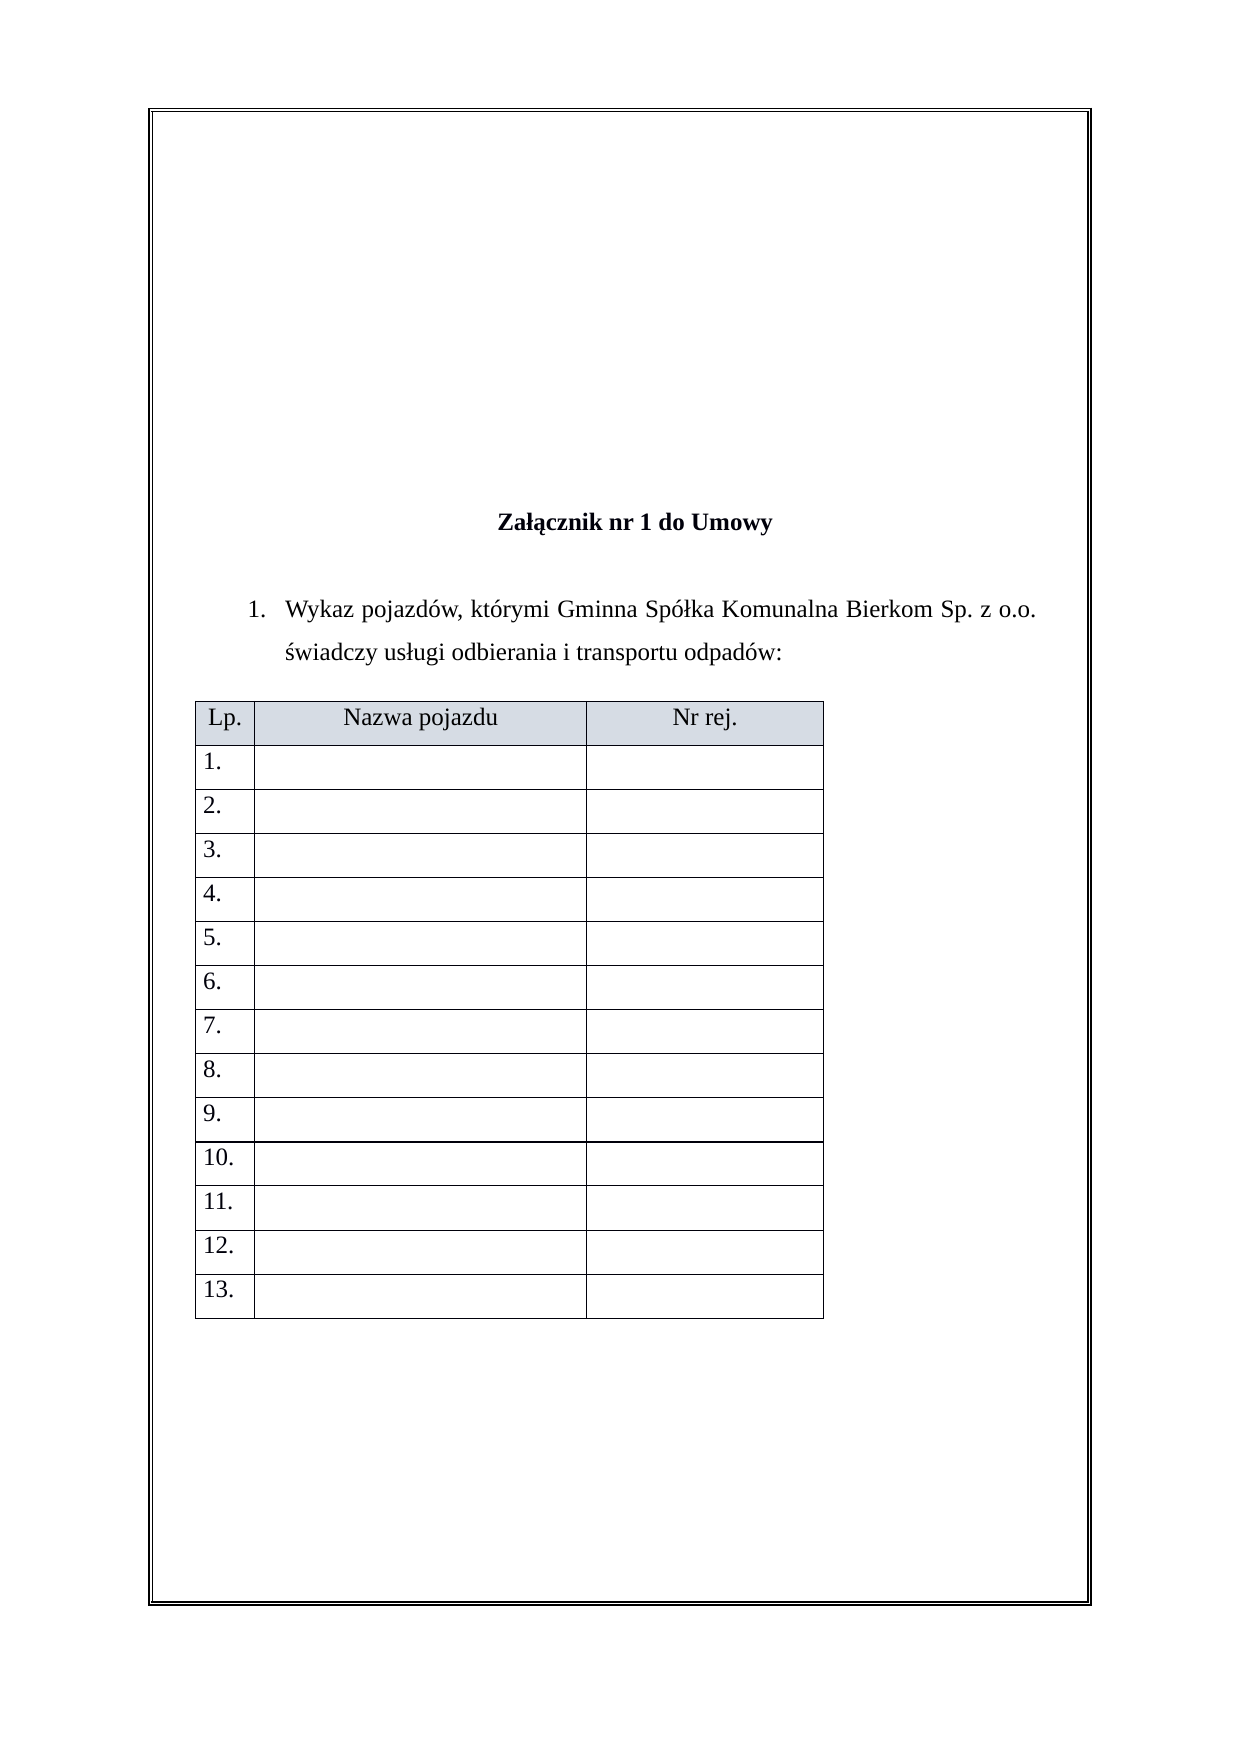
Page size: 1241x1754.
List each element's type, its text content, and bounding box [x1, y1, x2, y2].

table_cell [587, 878, 823, 921]
table_cell [587, 1143, 823, 1185]
table_cell [255, 1231, 586, 1273]
table_cell 10. [196, 1143, 254, 1185]
table_cell [587, 834, 823, 877]
table_cell 5. [196, 922, 254, 965]
table_cell [587, 1275, 823, 1318]
table_cell [255, 790, 586, 833]
table_cell [255, 1098, 586, 1141]
table_cell [255, 966, 586, 1009]
table_cell [587, 790, 823, 833]
table_cell 13. [196, 1275, 254, 1318]
table_header Nr rej. [587, 702, 823, 745]
table_cell 6. [196, 966, 254, 1009]
table_cell 12. [196, 1231, 254, 1273]
table_header Nazwa pojazdu [255, 702, 586, 745]
table_cell [587, 966, 823, 1009]
table_cell [587, 922, 823, 965]
table_cell [587, 1186, 823, 1229]
table_cell [255, 746, 586, 789]
table_cell [587, 1054, 823, 1097]
table_cell [255, 1010, 586, 1053]
table_cell 8. [196, 1054, 254, 1097]
table_cell [255, 1054, 586, 1097]
table_cell [587, 746, 823, 789]
table_cell [255, 834, 586, 877]
list Wykaz pojazdów, którymi Gminna Spółka Komunalna Bierkom Sp. z o.o. świadczy usługi odbierania i transportu odpadów: [247, 594, 1037, 666]
table_cell [255, 1186, 586, 1229]
text Załącznik nr 1 do Umowy [203, 507, 1037, 536]
table_cell 2. [196, 790, 254, 833]
table_cell 7. [196, 1010, 254, 1053]
table_cell 1. [196, 746, 254, 789]
table_cell [255, 878, 586, 921]
table_header Lp. [196, 702, 254, 745]
table_cell 4. [196, 878, 254, 921]
table_cell 9. [196, 1098, 254, 1141]
table_cell 11. [196, 1186, 254, 1229]
table_cell [255, 1143, 586, 1185]
table_cell [255, 922, 586, 965]
table_cell [255, 1275, 586, 1318]
table_cell [587, 1098, 823, 1141]
table_cell [587, 1010, 823, 1053]
table_cell [587, 1231, 823, 1273]
table_cell 3. [196, 834, 254, 877]
